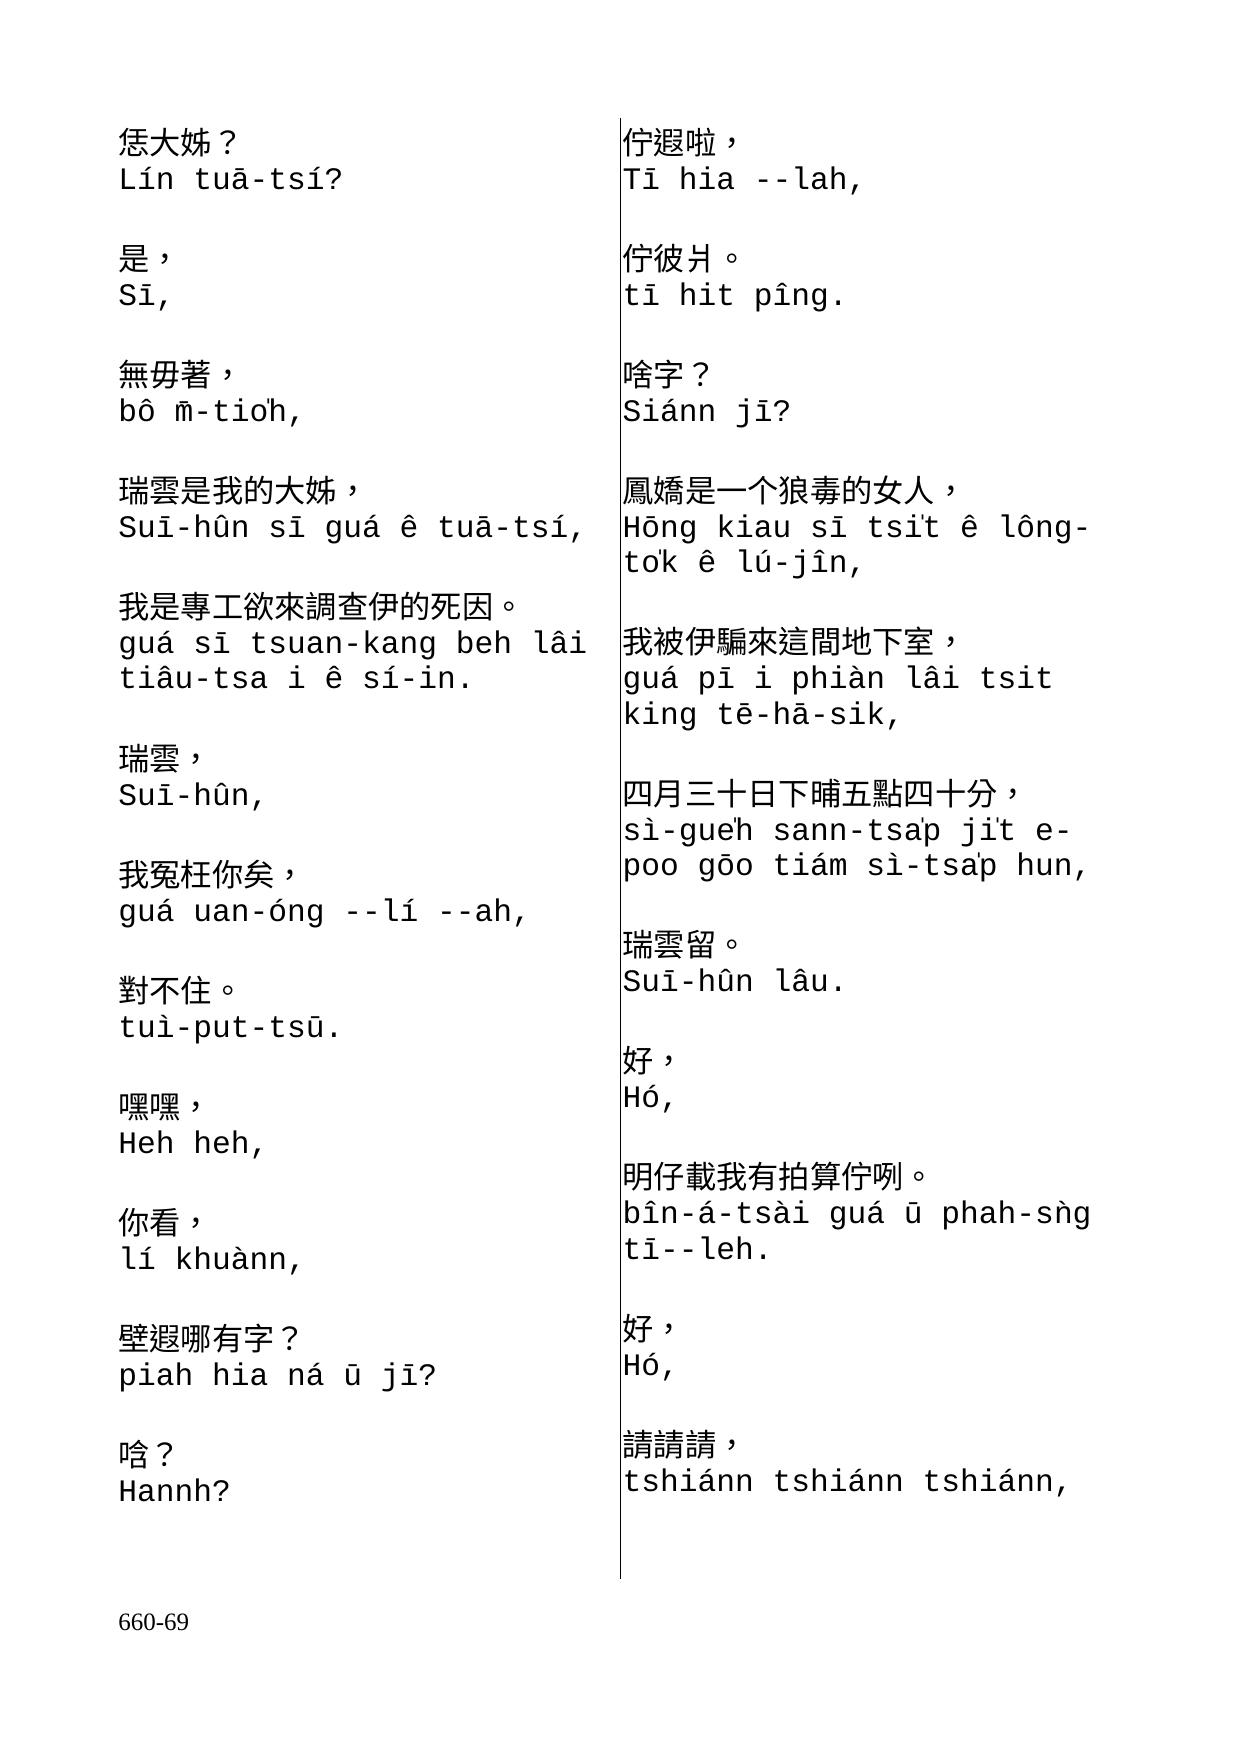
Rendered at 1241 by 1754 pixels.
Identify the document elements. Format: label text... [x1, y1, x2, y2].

text 對不住。 [118, 966, 618, 1011]
text tī hit pîng. [622, 279, 1122, 315]
text 鳳嬌是一个狼毒的女人， [622, 466, 1122, 511]
text Sī, [118, 279, 618, 315]
text Lín tuā-tsí? [118, 163, 618, 199]
text Siánn jī? [622, 395, 1122, 431]
text Suī-hûn lâu. [622, 966, 1122, 1001]
text 恁大姊？ [118, 118, 618, 163]
text 我被伊騙來這間地下室， [622, 618, 1122, 663]
text 瑞雲留。 [622, 921, 1122, 966]
text 我是專工欲來調查伊的死因。 [118, 582, 618, 627]
text Hó, [622, 1349, 1122, 1385]
text 是， [118, 234, 618, 279]
text 無毋著， [118, 350, 618, 395]
text Hōng kiau sī tsi̍t ê lông-to̍k ê lú-jîn, [622, 511, 1122, 582]
text 明仔載我有拍算佇咧。 [622, 1153, 1122, 1198]
text sì-gue̍h sann-tsa̍p ji̍t e-poo gōo tiám sì-tsa̍p hun, [622, 814, 1122, 885]
text guá uan-óng --lí --ah, [118, 895, 618, 930]
text piah hia ná ū jī? [118, 1359, 618, 1394]
text 好， [622, 1037, 1122, 1082]
text 好， [622, 1304, 1122, 1349]
text bô m̄-tio̍h, [118, 395, 618, 431]
text 請請請， [622, 1420, 1122, 1465]
text Hó, [622, 1082, 1122, 1117]
text 壁遐哪有字？ [118, 1314, 618, 1359]
text Suī-hûn sī guá ê tuā-tsí, [118, 511, 618, 547]
text lí khuànn, [118, 1243, 618, 1278]
text 四月三十日下晡五點四十分， [622, 769, 1122, 814]
text Heh heh, [118, 1127, 618, 1162]
text 佇遐啦， [622, 118, 1122, 163]
text 瑞雲是我的大姊， [118, 466, 618, 511]
text 嘿嘿， [118, 1082, 618, 1127]
text 瑞雲， [118, 734, 618, 779]
text 唅？ [118, 1430, 618, 1475]
text Suī-hûn, [118, 779, 618, 814]
text tshiánn tshiánn tshiánn, [622, 1465, 1122, 1501]
text bîn-á-tsài guá ū phah-sǹg tī--leh. [622, 1198, 1122, 1269]
text tuì-put-tsū. [118, 1011, 618, 1046]
text Tī hia --lah, [622, 163, 1122, 199]
text guá sī tsuan-kang beh lâi tiâu-tsa i ê sí-in. [118, 627, 618, 698]
text 你看， [118, 1198, 618, 1243]
text Hannh? [118, 1475, 618, 1511]
text 我冤枉你矣， [118, 850, 618, 895]
text 佇彼爿。 [622, 234, 1122, 279]
text 啥字？ [622, 350, 1122, 395]
text guá pī i phiàn lâi tsit king tē-hā-sik, [622, 663, 1122, 734]
